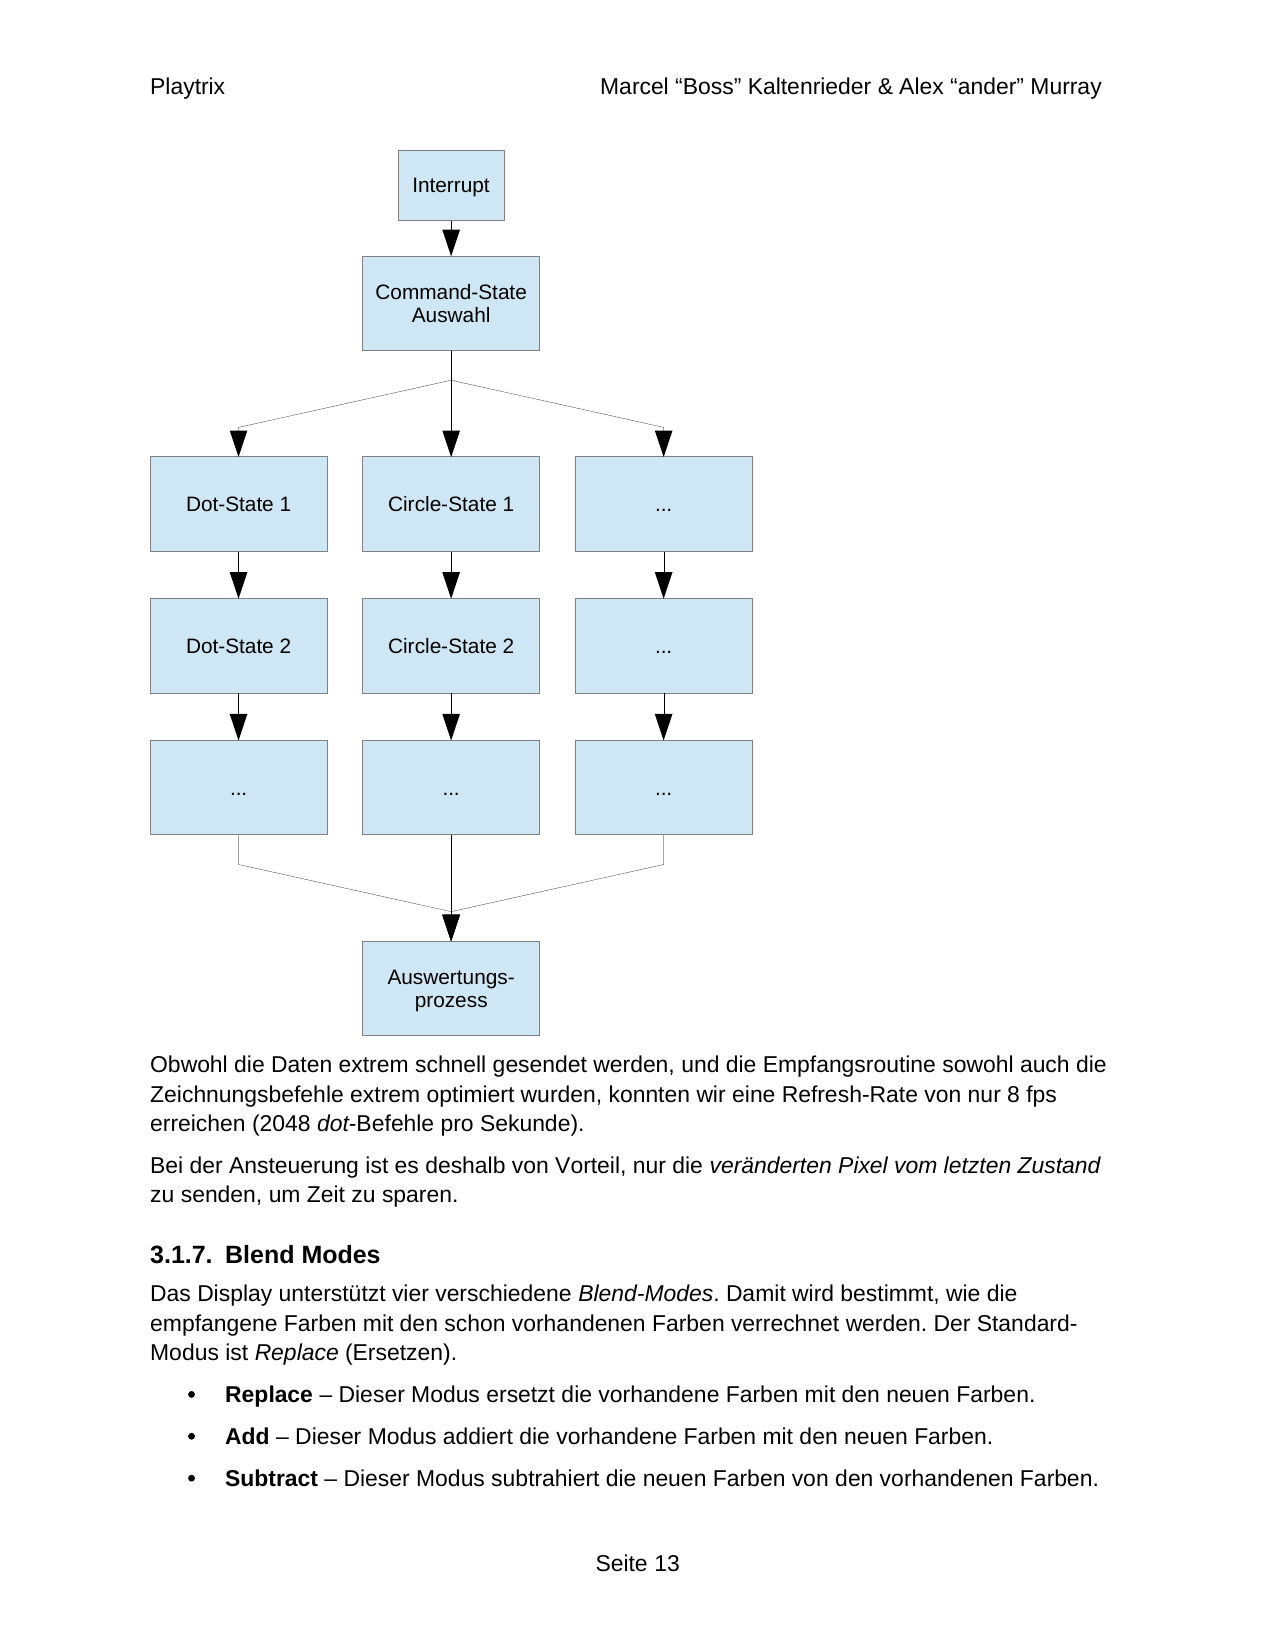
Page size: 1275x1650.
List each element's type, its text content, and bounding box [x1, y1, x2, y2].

list Subtract – Dieser Modus subtrahiert die neuen Farben von den vorhandenen Farben. [187, 1466, 1125, 1491]
list Replace – Dieser Modus ersetzt die vorhandene Farben mit den neuen Farben. [187, 1382, 1125, 1407]
text Bei der Ansteuerung ist es deshalb von Vorteil, nur die veränderten Pixel vom letzten Zustand zu senden, um Zeit zu sparen. [150, 1153, 1125, 1208]
subtitle Blend Modes [150, 1241, 1125, 1269]
list Add – Dieser Modus addiert die vorhandene Farben mit den neuen Farben. [187, 1424, 1125, 1449]
text Das Display unterstützt vier verschiedene Blend-Modes. Damit wird bestimmt, wie die empfangene Farben mit den schon vorhandenen Farben verrechnet werden. Der Standard-Modus ist Replace (Ersetzen). [150, 1281, 1125, 1366]
text Obwohl die Daten extrem schnell gesendet werden, und die Empfangsroutine sowohl auch die Zeichnungsbefehle extrem optimiert wurden, konnten wir eine Refresh-Rate von nur 8 fps erreichen (2048 dot-Befehle pro Sekunde). [150, 1052, 1125, 1137]
